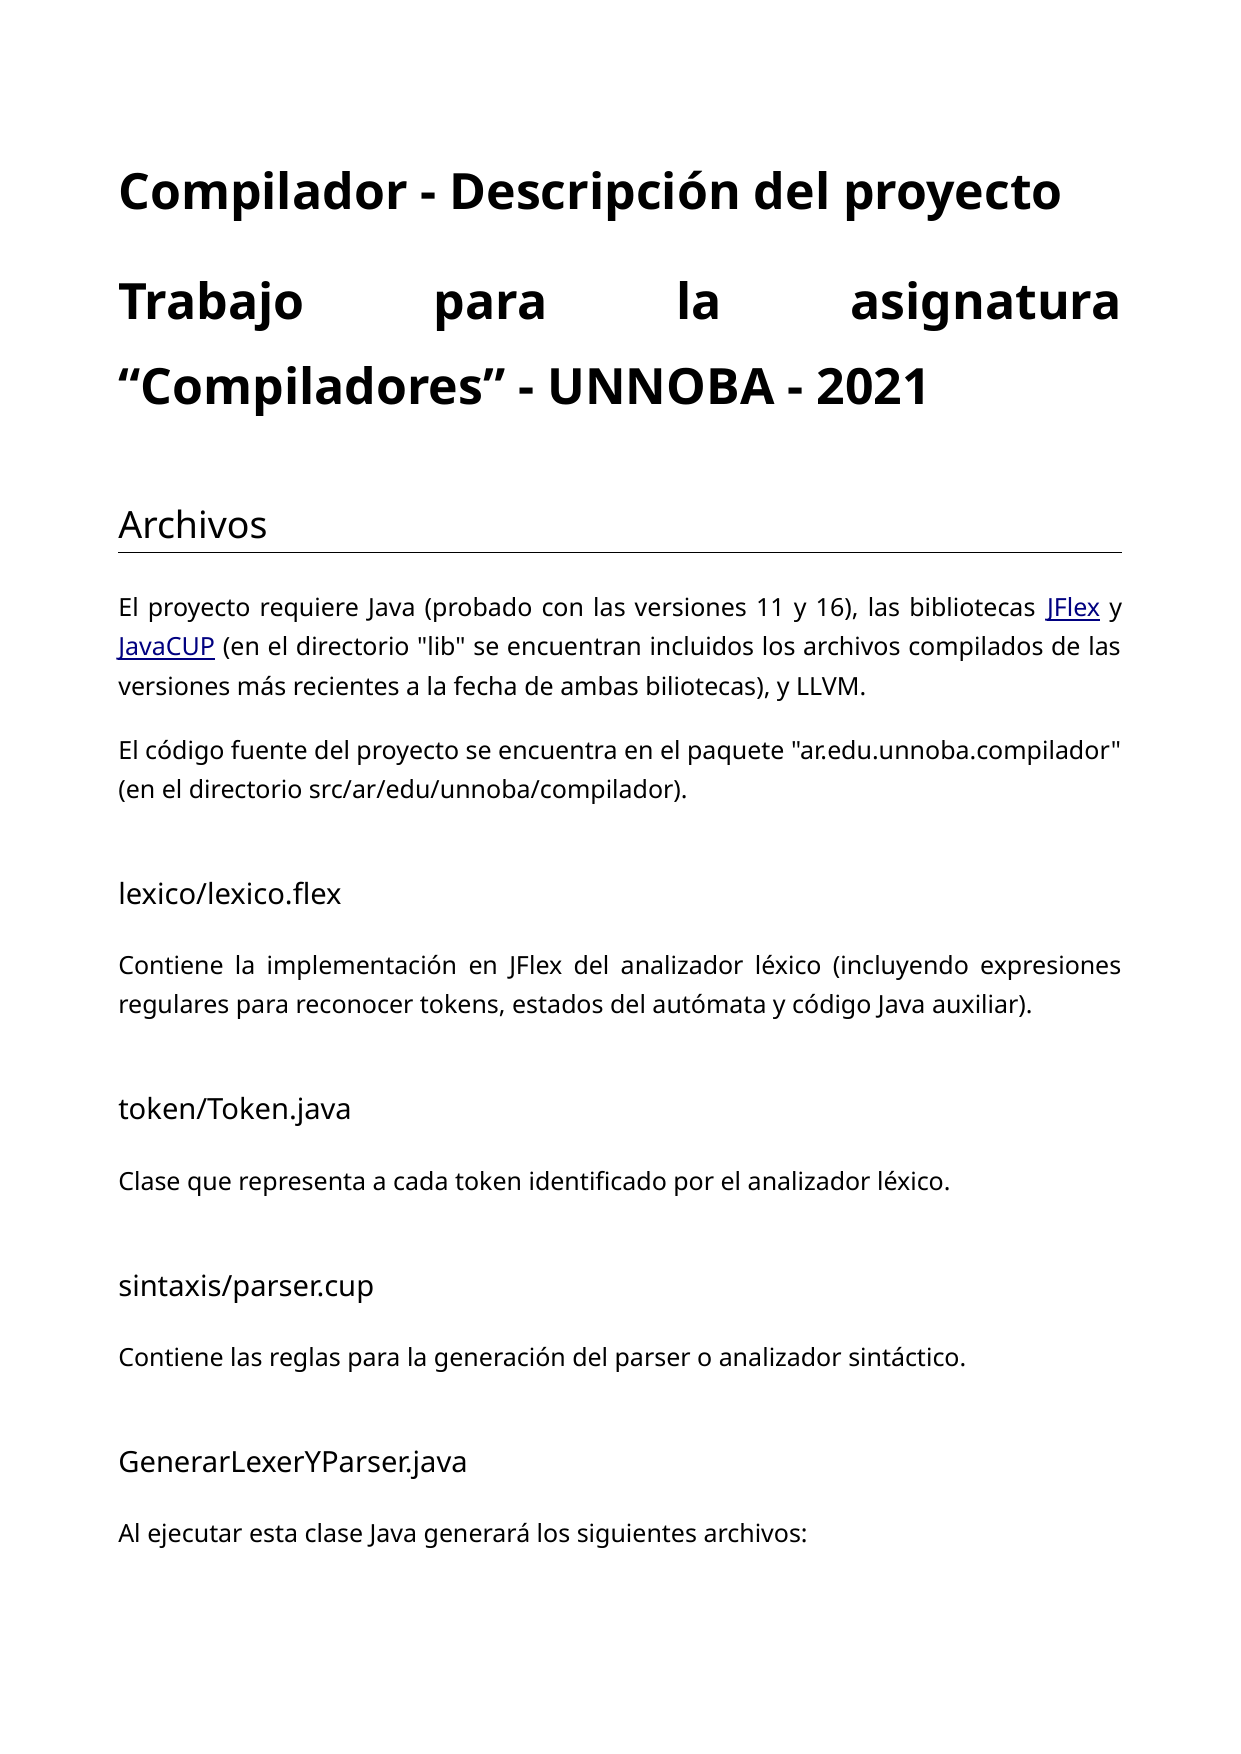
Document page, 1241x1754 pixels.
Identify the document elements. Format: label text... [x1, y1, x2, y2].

subtitle Archivos [118, 498, 1122, 552]
subtitle Compilador - Descripción del proyecto [118, 156, 1122, 224]
text Contiene las reglas para la generación del parser o analizador sintáctico. [118, 1339, 1122, 1373]
text Al ejecutar esta clase Java generará los siguientes archivos: [118, 1516, 1122, 1550]
text El proyecto requiere Java (probado con las versiones 11 y 16), las bibliotecas JFlex y JavaCUP (en el directorio "lib" se encuentran incluidos los archivos compilados de las versiones más recientes a la fecha de ambas biliotecas), y LLVM. [118, 590, 1122, 702]
subtitle GenerarLexerYParser.java [118, 1441, 1122, 1481]
subtitle sintaxis/parser.cup [118, 1265, 1122, 1304]
subtitle token/Token.java [118, 1088, 1122, 1128]
text El código fuente del proyecto se encuentra en el paquete "ar.edu.unnoba.compilador" (en el directorio src/ar/edu/unnoba/compilador). [118, 732, 1122, 806]
text Trabajo para la asignatura “Compiladores” - UNNOBA - 2021 [118, 266, 1122, 419]
text Clase que representa a cada token identificado por el analizador léxico. [118, 1163, 1122, 1197]
text Contiene la implementación en JFlex del analizador léxico (incluyendo expresiones regulares para reconocer tokens, estados del autómata y código Java auxiliar). [118, 948, 1122, 1021]
subtitle lexico/lexico.flex [118, 873, 1122, 913]
